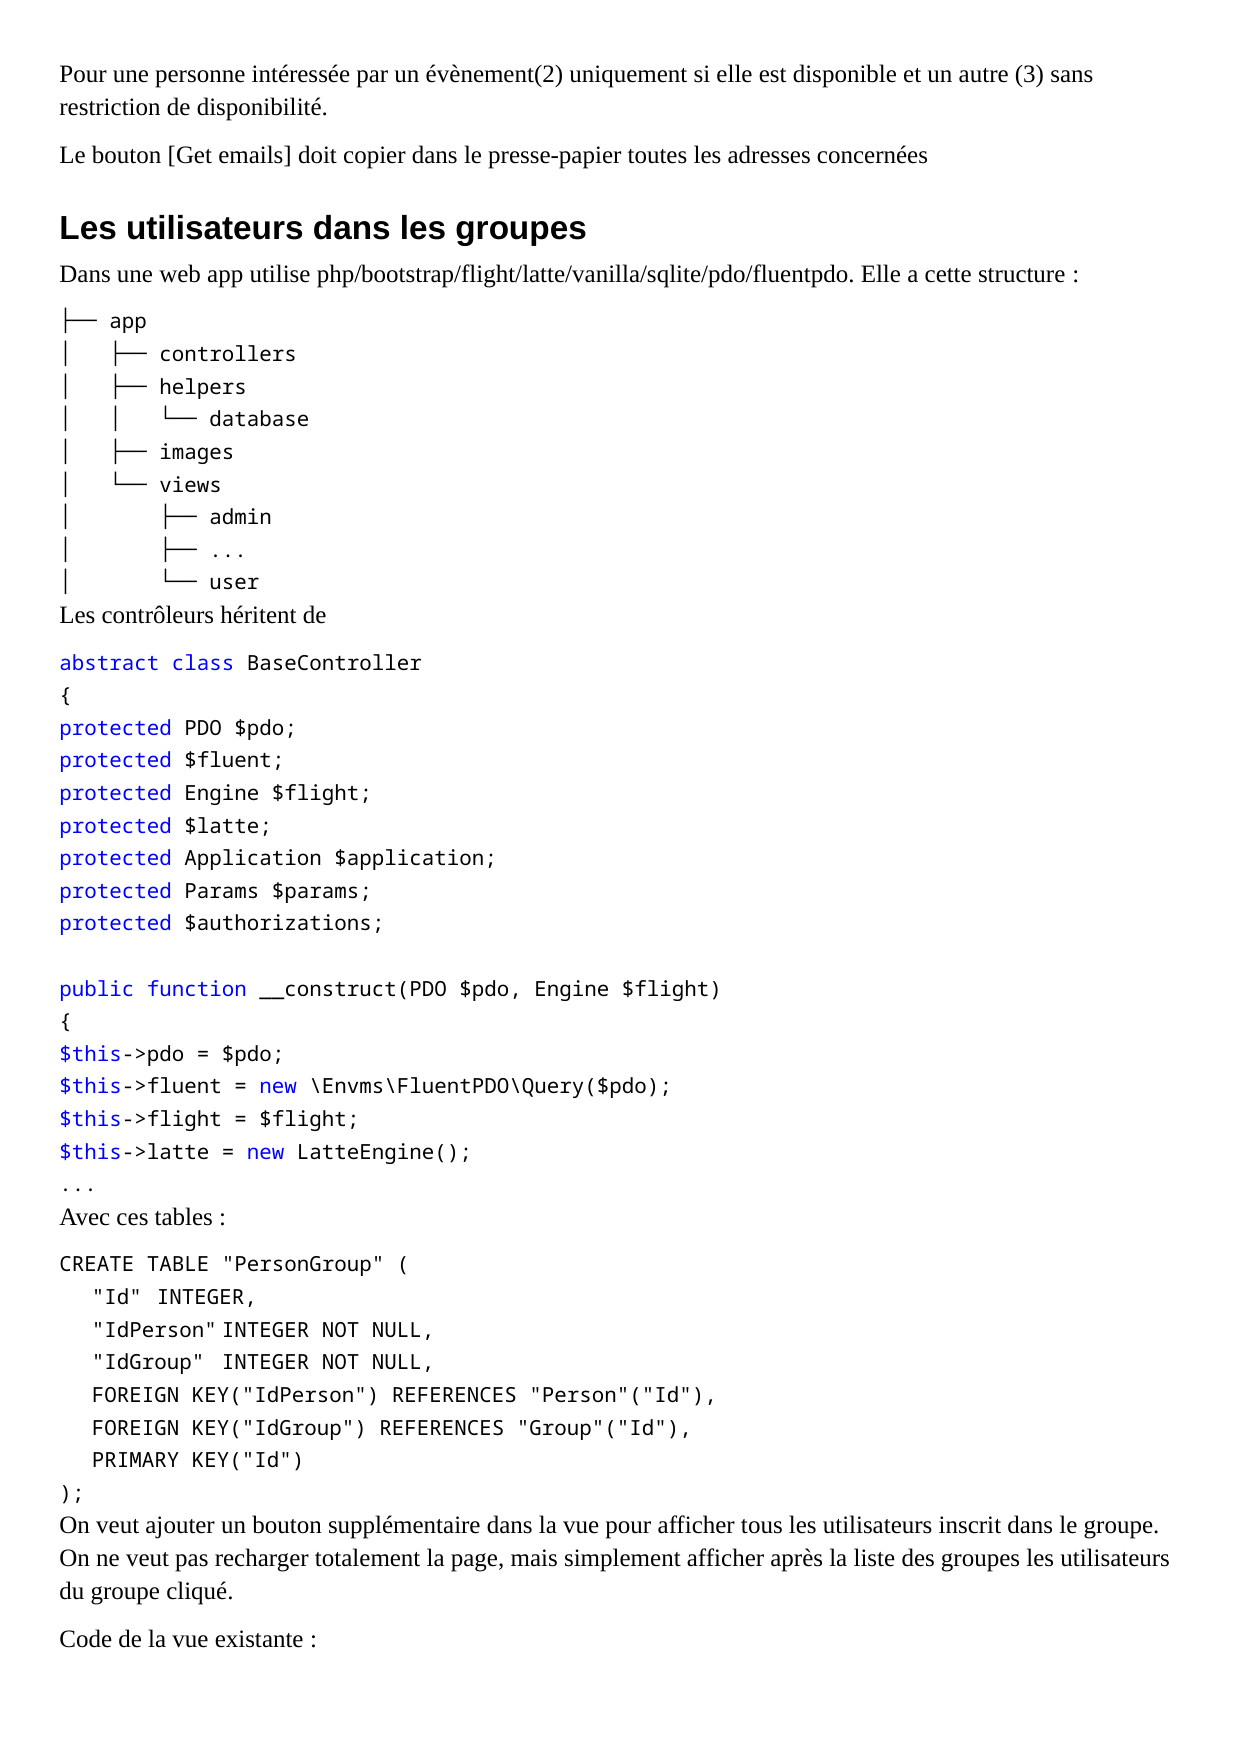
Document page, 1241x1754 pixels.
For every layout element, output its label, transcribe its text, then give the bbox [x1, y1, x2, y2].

text Les contrôleurs héritent de [59, 600, 1181, 629]
text │ ├── admin [59, 502, 1181, 531]
text protected Engine $flight; [59, 778, 1181, 807]
text Dans une web app utilise php/bootstrap/flight/latte/vanilla/sqlite/pdo/fluentpdo. Elle a cette structure : [59, 259, 1181, 288]
text PRIMARY KEY("Id") [59, 1445, 1181, 1474]
text protected $fluent; [59, 746, 1181, 774]
text │ │ └── database [59, 404, 1181, 433]
text protected $latte; [59, 811, 1181, 839]
text CREATE TABLE "PersonGroup" ( [59, 1249, 1181, 1278]
text ... [59, 1169, 1181, 1198]
text │ ├── images [59, 437, 1181, 466]
text On veut ajouter un bouton supplémentaire dans la vue pour afficher tous les utilisateurs inscrit dans le groupe. On ne veut pas recharger totalement la page, mais simplement afficher après la liste des groupes les utilisateurs du groupe cliqué. [59, 1510, 1181, 1605]
text ├── app [59, 307, 1181, 335]
text { [59, 680, 1181, 709]
text FOREIGN KEY("IdGroup") REFERENCES "Group"("Id"), [59, 1413, 1181, 1441]
text abstract class BaseController [59, 648, 1181, 676]
text Avec ces tables : [59, 1202, 1181, 1231]
text Pour une personne intéressée par un évènement(2) uniquement si elle est disponible et un autre (3) sans restriction de disponibilité. [59, 59, 1181, 121]
text { [59, 1006, 1181, 1035]
subtitle Les utilisateurs dans les groupes [59, 208, 1181, 247]
text FOREIGN KEY("IdPerson") REFERENCES "Person"("Id"), [59, 1380, 1181, 1408]
text Le bouton [Get emails] doit copier dans le presse-papier toutes les adresses concernées [59, 140, 1181, 168]
text ); [59, 1478, 1181, 1506]
text │ ├── controllers [59, 339, 1181, 368]
text $this->fluent = new \Envms\FluentPDO\Query($pdo); [59, 1072, 1181, 1100]
text │ └── views [59, 470, 1181, 498]
text protected PDO $pdo; [59, 713, 1181, 741]
text "IdGroup" INTEGER NOT NULL, [59, 1347, 1181, 1376]
text │ ├── helpers [59, 372, 1181, 400]
text protected $authorizations; [59, 908, 1181, 937]
text │ ├── ... [59, 535, 1181, 563]
text "IdPerson" INTEGER NOT NULL, [59, 1315, 1181, 1343]
text $this->flight = $flight; [59, 1104, 1181, 1133]
text "Id" INTEGER, [59, 1282, 1181, 1311]
text $this->latte = new LatteEngine(); [59, 1137, 1181, 1165]
text │ └── user [59, 567, 1181, 596]
text Code de la vue existante : [59, 1624, 1181, 1653]
text protected Application $application; [59, 843, 1181, 872]
text public function __construct(PDO $pdo, Engine $flight) [59, 974, 1181, 1002]
text protected Params $params; [59, 876, 1181, 904]
text $this->pdo = $pdo; [59, 1039, 1181, 1067]
